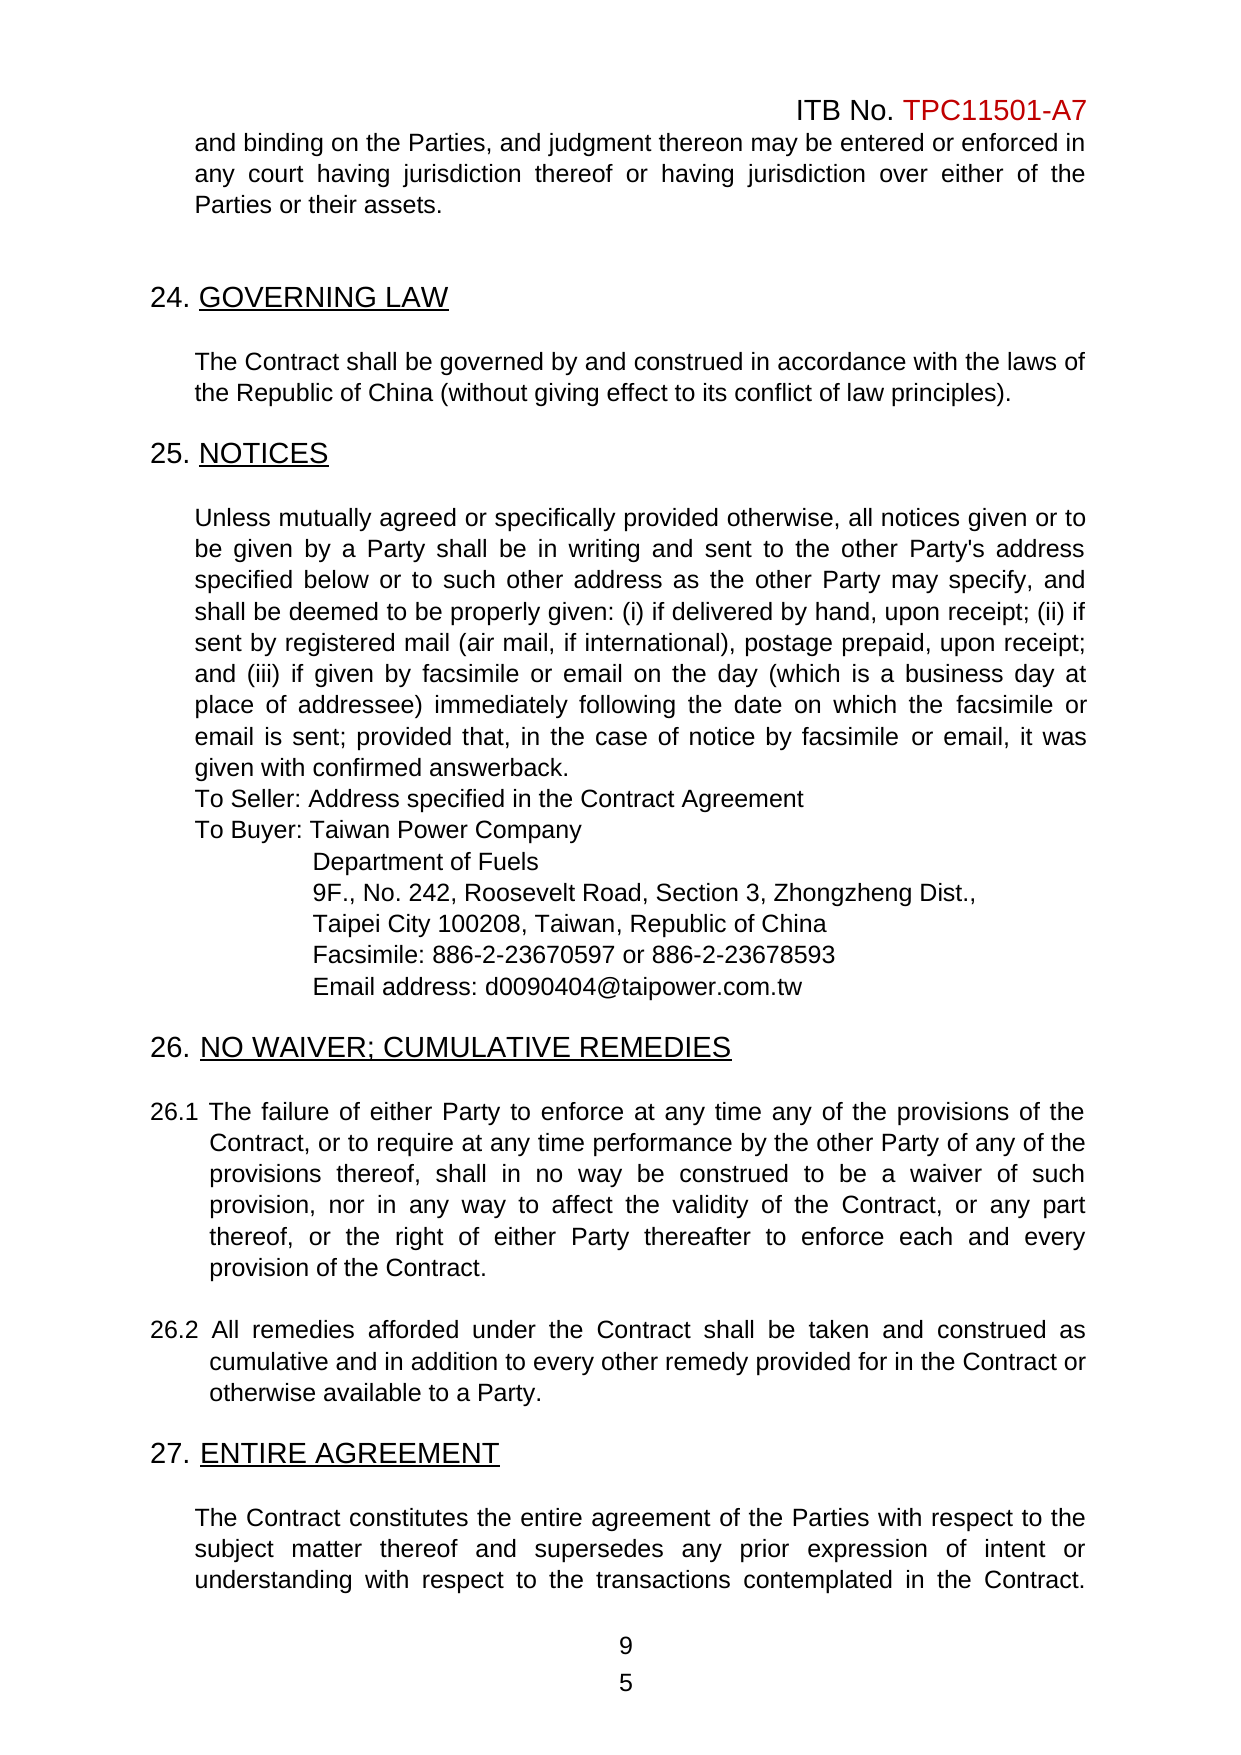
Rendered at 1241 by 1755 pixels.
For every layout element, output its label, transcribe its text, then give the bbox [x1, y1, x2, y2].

text Department of Fuels [150, 845, 1087, 876]
text Taipei City 100208, Taiwan, Republic of China [150, 907, 1087, 939]
text The Contract shall be governed by and construed in accordance with the laws of the Republic of China (without giving effect to its conflict of law principles). [194, 345, 1087, 407]
text 26. NO WAIVER; CUMULATIVE REMEDIES [150, 1032, 1192, 1064]
text 27. ENTIRE AGREEMENT [150, 1439, 1192, 1470]
text 25. NOTICES [150, 439, 1087, 470]
text and binding on the Parties, and judgment thereon may be entered or enforced in any court having jurisdiction thereof or having jurisdiction over either of the Parties or their assets. [194, 126, 1087, 220]
text To Seller: Address specified in the Contract Agreement [194, 782, 1087, 814]
text Email address: d0090404@taipower.com.tw [150, 970, 1087, 1001]
text The Contract constitutes the entire agreement of the Parties with respect to the subject matter thereof and supersedes any prior expression of intent or understanding with respect to the transactions contemplated in the Contract. [194, 1501, 1087, 1595]
text Facsimile: 886-2-23670597 or 886-2-23678593 [150, 939, 1087, 970]
text 26.2 All remedies afforded under the Contract shall be taken and construed as cumulative and in addition to every other remedy provided for in the Contract or otherwise available to a Party. [150, 1314, 1087, 1407]
text 9F., No. 242, Roosevelt Road, Section 3, Zhongzheng Dist., [150, 876, 1087, 907]
text To Buyer: Taiwan Power Company [150, 814, 1087, 845]
text 24. GOVERNING LAW [150, 282, 1192, 314]
text 26.1 The failure of either Party to enforce at any time any of the provisions of the Contract, or to require at any time performance by the other Party of any of the provisions thereof, shall in no way be construed to be a waiver of such provision, nor in any way to affect the validity of the Contract, or any part thereof, or the right of either Party thereafter to enforce each and every provision of the Contract. [150, 1095, 1087, 1282]
text Unless mutually agreed or specifically provided otherwise, all notices given or to be given by a Party shall be in writing and sent to the other Party's address specified below or to such other address as the other Party may specify, and shall be deemed to be properly given: (i) if delivered by hand, upon receipt; (ii) if sent by registered mail (air mail, if international), postage prepaid, upon receipt; and (iii) if given by facsimile or email on the day (which is a business day at place of addressee) immediately following the date on which the facsimile or email is sent; provided that, in the case of notice by facsimile or email, it was given with confirmed answerback. [194, 501, 1087, 782]
